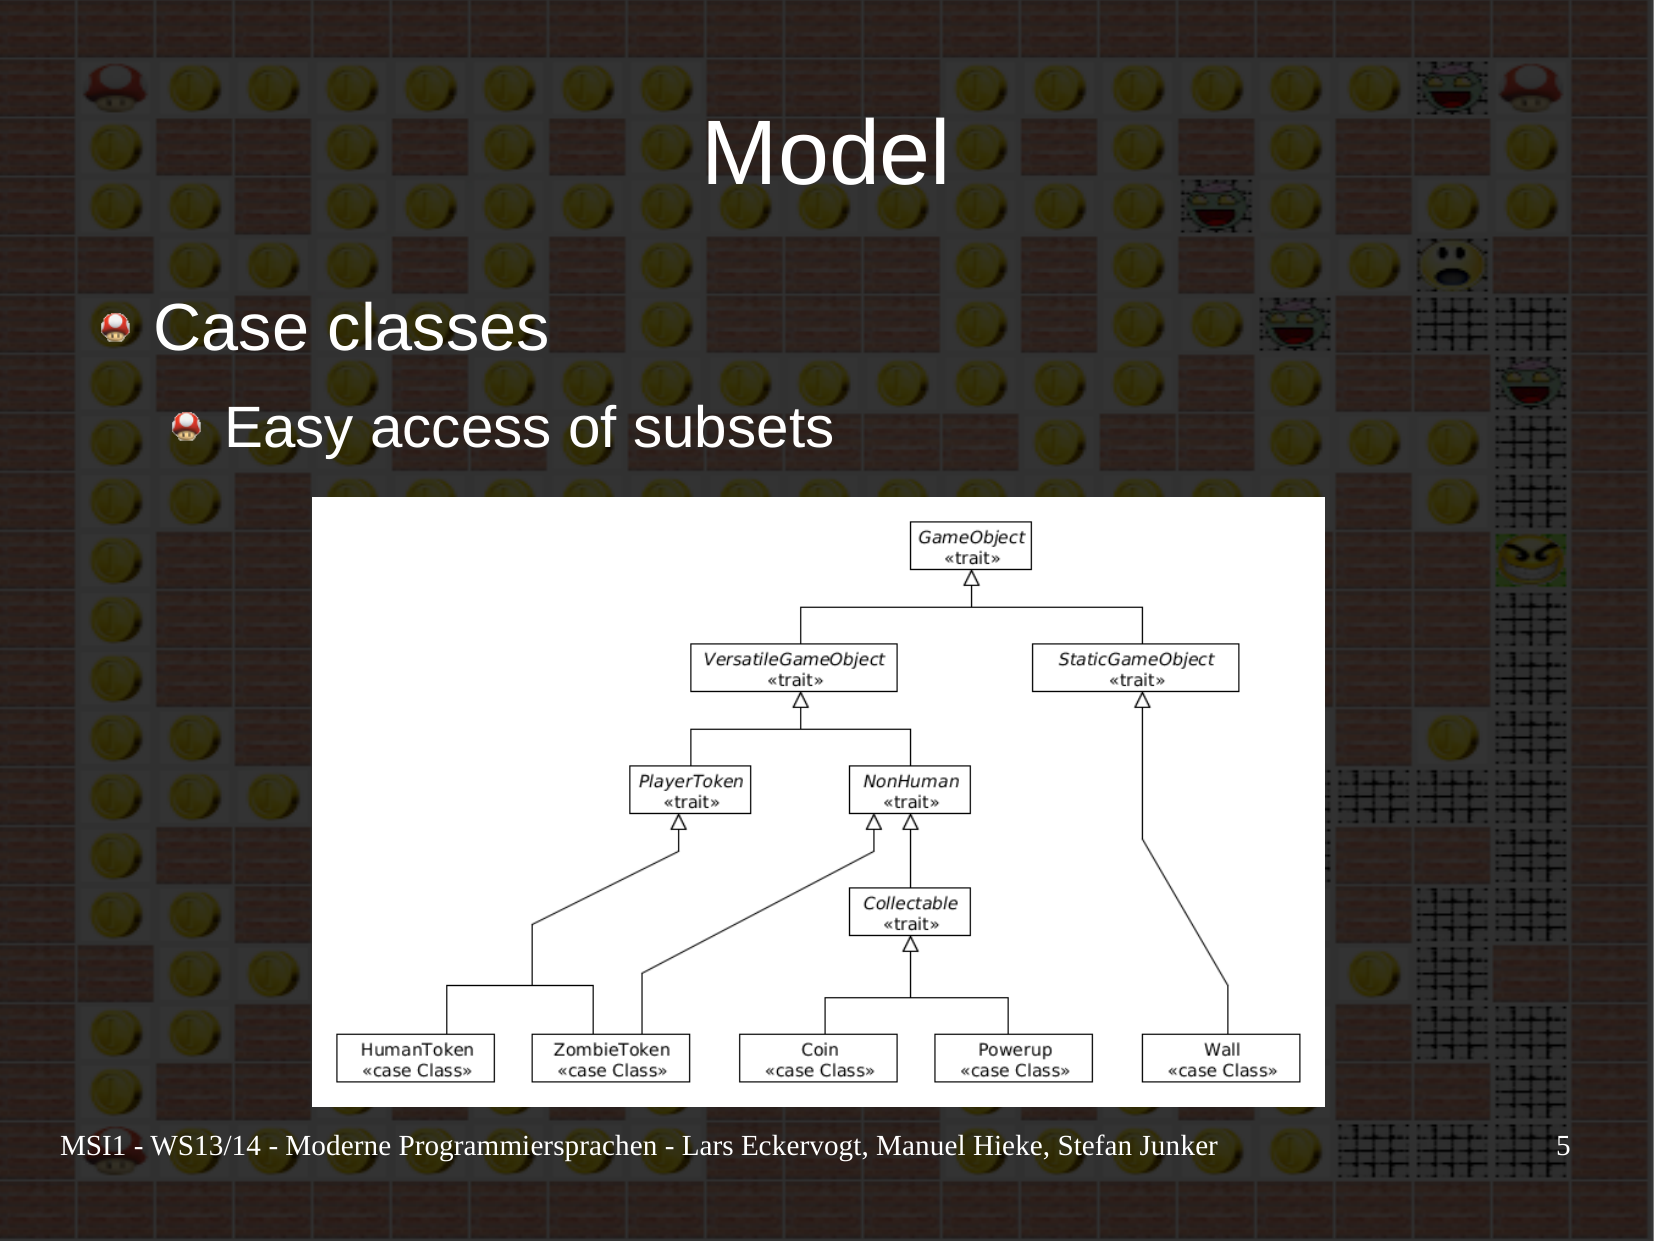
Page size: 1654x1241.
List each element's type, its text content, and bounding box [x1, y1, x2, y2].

list Case classes Easy access of subsets [82, 290, 1571, 1010]
title Model [82, 49, 1571, 257]
picture [0, 0, 1654, 1241]
